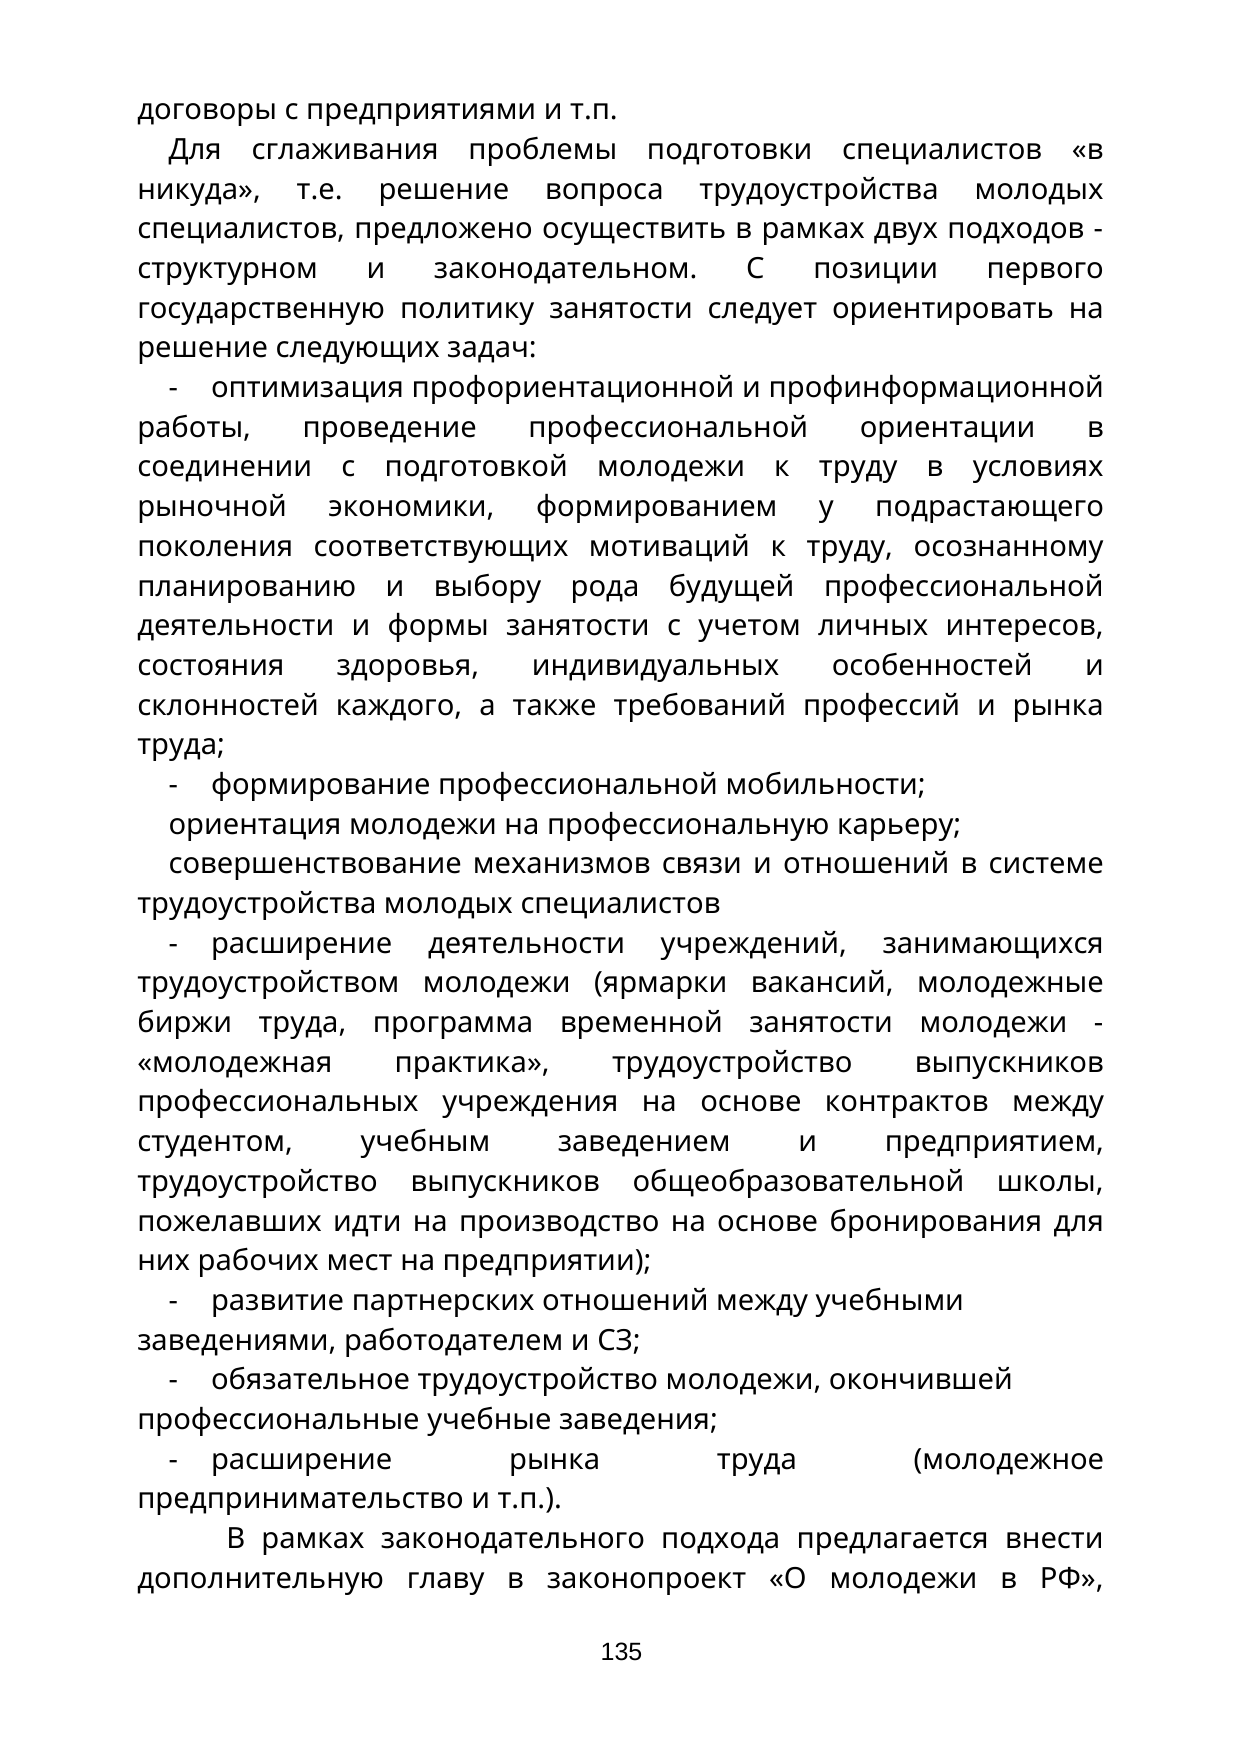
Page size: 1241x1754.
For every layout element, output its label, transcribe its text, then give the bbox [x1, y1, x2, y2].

list совершенствование механизмов связи и отношений в системе трудоустройства молодых специалистов [137, 843, 1104, 922]
list ориентация молодежи на профессиональную карьеру; [137, 803, 1104, 843]
text Для сглаживания проблемы подготовки специалистов «в никуда», т.е. решение вопроса трудоустройства молодых специалистов, предложено осуществить в рамках двух подходов - структурном и законодательном. С позиции первого государственную политику занятости следует ориентировать на решение следующих задач: [137, 128, 1104, 366]
text В рамках законодательного подхода предлагается внести дополнительную главу в законопроект «О молодежи в РФ», [137, 1517, 1104, 1597]
text - обязательное трудоустройство молодежи, окончившей профессиональные учебные заведения; [137, 1358, 1104, 1438]
text - формирование профессиональной мобильности; [137, 763, 1104, 803]
text договоры с предприятиями и т.п. [137, 88, 1104, 128]
text - оптимизация профориентационной и профинформационной работы, проведение профессиональной ориентации в соединении с подготовкой молодежи к труду в условиях рыночной экономики, формированием у подрастающего поколения соответствующих мотиваций к труду, осознанному планированию и выбору рода будущей профессиональной деятельности и формы занятости с учетом личных интересов, состояния здоровья, индивидуальных особенностей и склонностей каждого, а также требований профессий и рынка труда; [137, 366, 1104, 763]
text - расширение рынка труда (молодежное предпринимательство и т.п.). [137, 1438, 1104, 1517]
text - развитие партнерских отношений между учебными заведениями, работодателем и СЗ; [137, 1279, 1104, 1358]
text - расширение деятельности учреждений, занимающихся трудоустройством молодежи (ярмарки вакансий, молодежные биржи труда, программа временной занятости молодежи - «молодежная практика», трудоустройство выпускников профессиональных учреждения на основе контрактов между студентом, учебным заведением и предприятием, трудоустройство выпускников общеобразовательной школы, пожелавших идти на производство на основе бронирования для них рабочих мест на предприятии); [137, 922, 1104, 1279]
